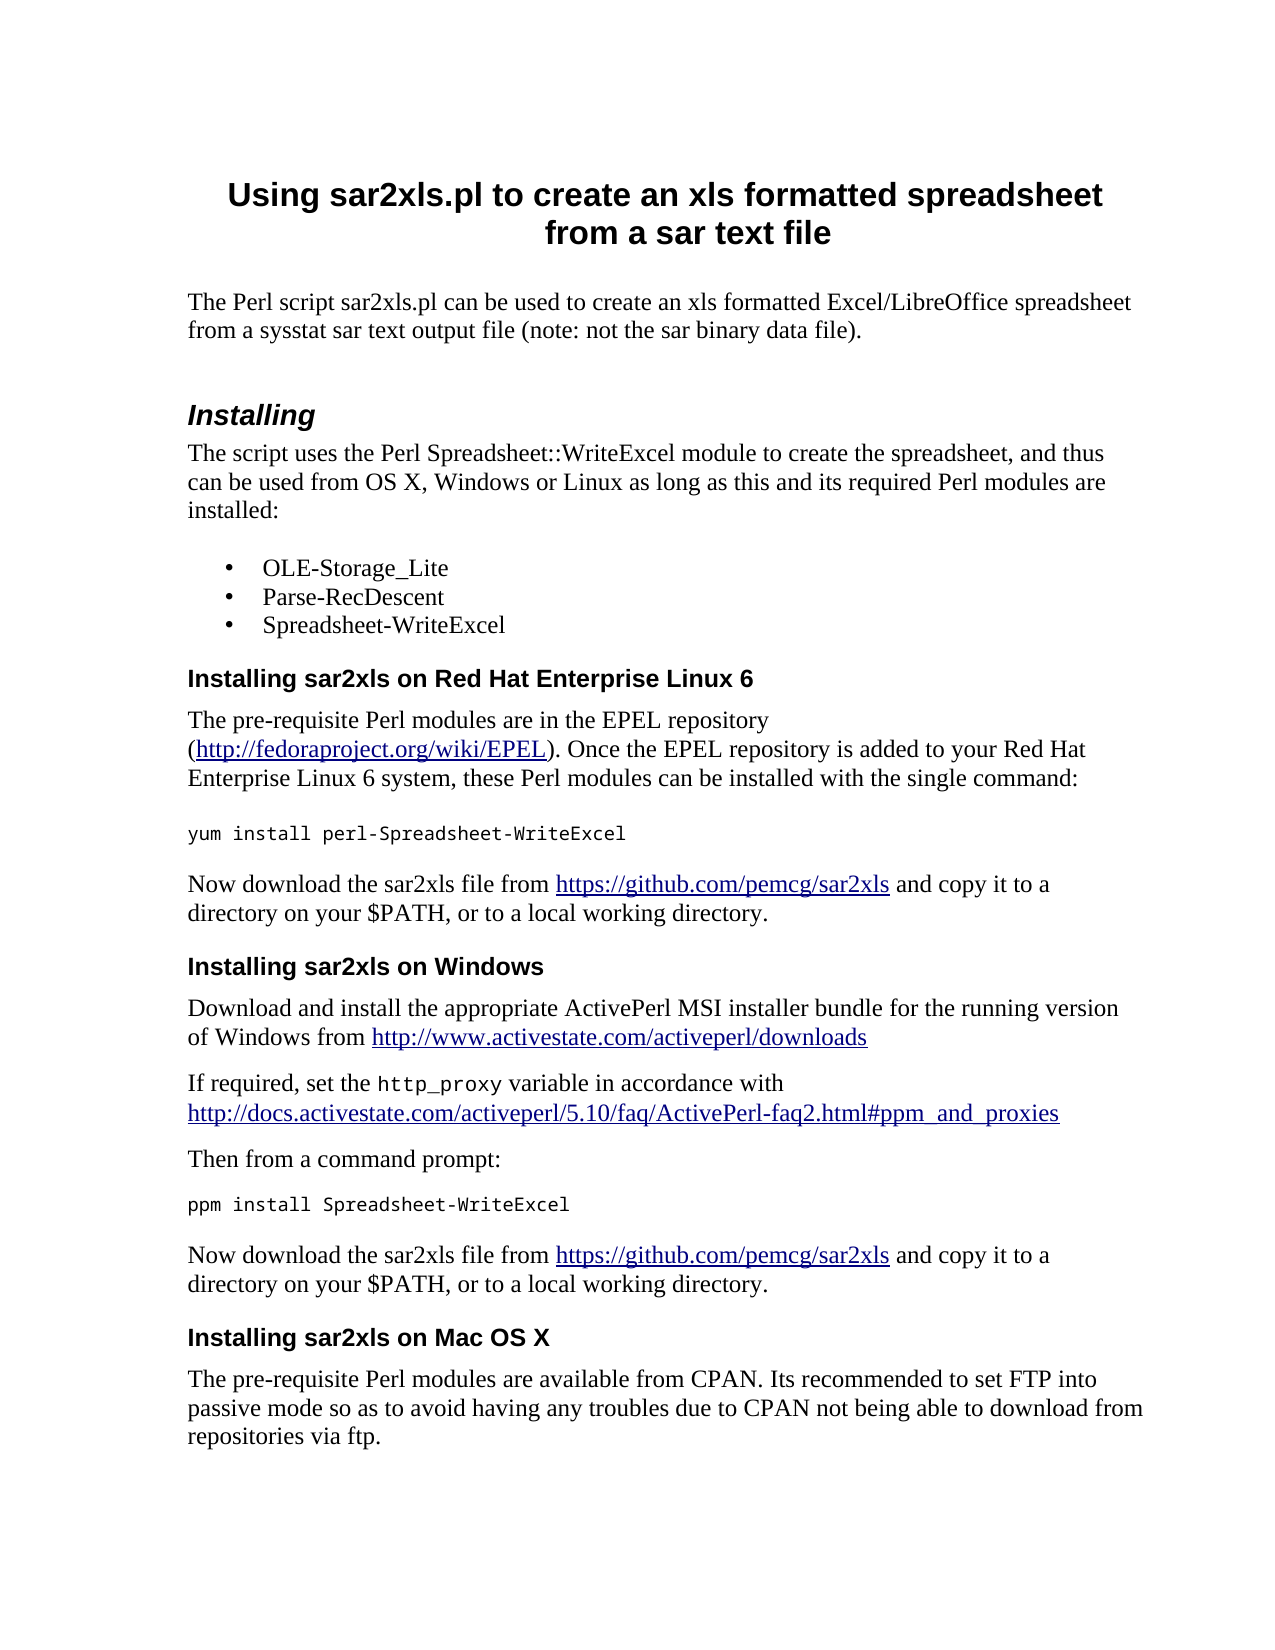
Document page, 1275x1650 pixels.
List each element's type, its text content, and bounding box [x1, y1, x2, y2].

subtitle Installing sar2xls on Windows [187, 952, 1144, 981]
text The pre-requisite Perl modules are available from CPAN. Its recommended to set FTP into passive mode so as to avoid having any troubles due to CPAN not being able to download from repositories via ftp. [187, 1364, 1144, 1450]
text Now download the sar2xls file from https://github.com/pemcg/sar2xls and copy it to a directory on your $PATH, or to a local working directory. [187, 1240, 1144, 1298]
list OLE-Storage_Lite [225, 553, 1144, 582]
list Spreadsheet-WriteExcel [225, 610, 1144, 639]
list Parse-RecDescent [225, 582, 1144, 610]
text The Perl script sar2xls.pl can be used to create an xls formatted Excel/LibreOffice spreadsheet from a sysstat sar text output file (note: not the sar binary data file). [187, 287, 1144, 344]
subtitle Using sar2xls.pl to create an xls formatted spreadsheet from a sar text file [187, 175, 1144, 252]
text If required, set the http_proxy variable in accordance with http://docs.activestate.com/activeperl/5.10/faq/ActivePerl-faq2.html#ppm_and_proxies [187, 1068, 1144, 1127]
text ppm install Spreadsheet-WriteExcel [187, 1191, 1144, 1217]
subtitle Installing [187, 398, 1144, 432]
text The pre-requisite Perl modules are in the EPEL repository (http://fedoraproject.org/wiki/EPEL). Once the EPEL repository is added to your Red Hat Enterprise Linux 6 system, these Perl modules can be installed with the single command: [187, 705, 1144, 792]
text yum install perl-Spreadsheet-WriteExcel [187, 820, 1144, 846]
text Now download the sar2xls file from https://github.com/pemcg/sar2xls and copy it to a directory on your $PATH, or to a local working directory. [187, 869, 1144, 927]
text Then from a command prompt: [187, 1144, 1144, 1173]
text The script uses the Perl Spreadsheet::WriteExcel module to create the spreadsheet, and thus can be used from OS X, Windows or Linux as long as this and its required Perl modules are installed: [187, 438, 1144, 524]
text Download and install the appropriate ActivePerl MSI installer bundle for the running version of Windows from http://www.activestate.com/activeperl/downloads [187, 993, 1144, 1051]
subtitle Installing sar2xls on Mac OS X [187, 1323, 1144, 1351]
subtitle Installing sar2xls on Red Hat Enterprise Linux 6 [187, 664, 1144, 693]
